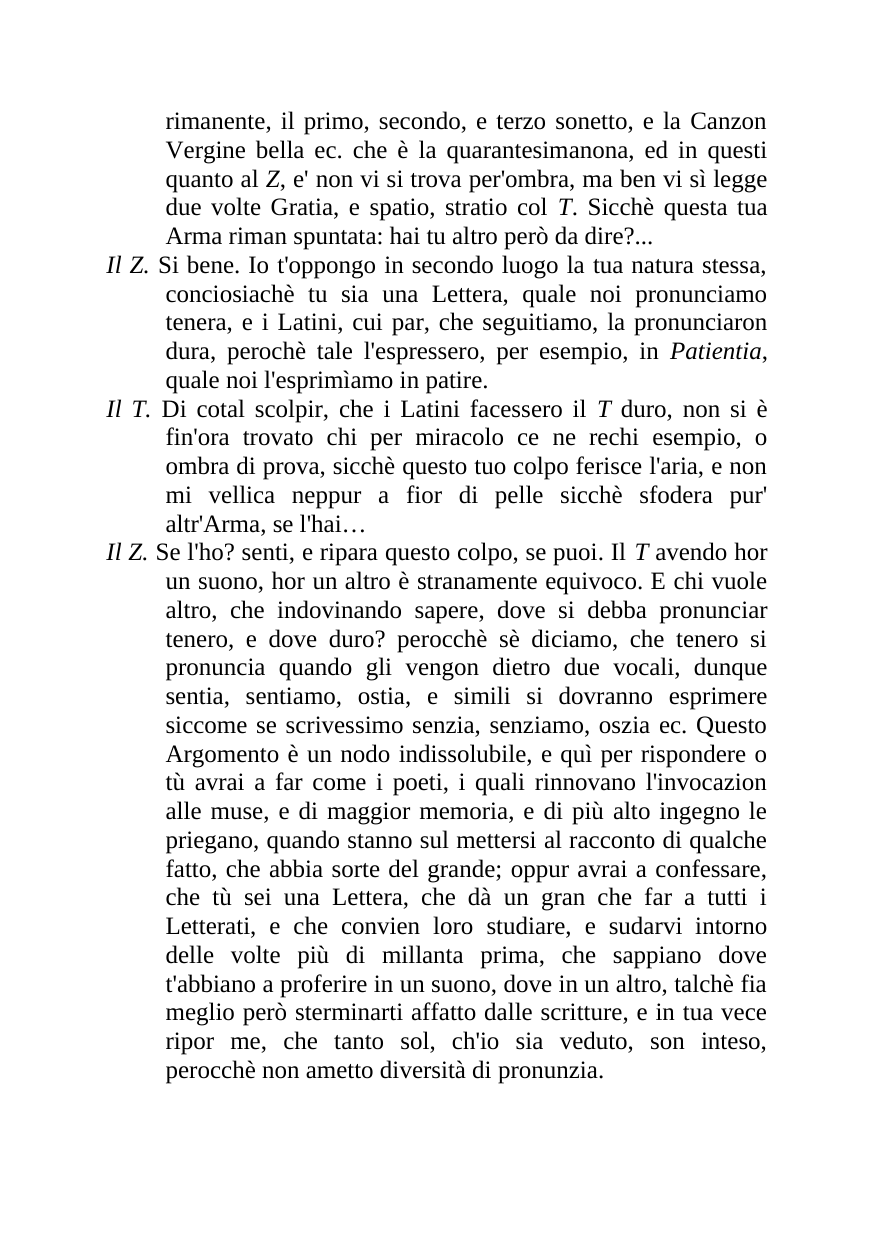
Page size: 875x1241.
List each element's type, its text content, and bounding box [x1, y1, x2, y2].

text Il Z. Si bene. Io t'oppongo in secondo luogo la tua natura stessa, conciosiachè tu sia una Lettera, quale noi pronunciamo tenera, e i Latini, cui par, che seguitiamo, la pronunciaron dura, perochè tale l'espressero, per esempio, in Patientia, quale noi l'esprimìamo in patire. [106, 250, 768, 394]
text rimanente, il primo, secondo, e terzo sonetto, e la Canzon Vergine bella ec. che è la quarantesimanona, ed in questi quanto al Z, e' non vi si trova per'ombra, ma ben vi sì legge due volte Gratia, e spatio, stratio col T. Sicchè questa tua Arma riman spuntata: hai tu altro però da dire?... [106, 106, 768, 250]
text Il T. Di cotal scolpir, che i Latini facessero il T duro, non si è fin'ora trovato chi per miracolo ce ne rechi esempio, o ombra di prova, sicchè questo tuo colpo ferisce l'aria, e non mi vellica neppur a fior di pelle sicchè sfodera pur' altr'Arma, se l'hai… [106, 394, 768, 537]
text Il Z. Se l'ho? senti, e ripara questo colpo, se puoi. Il T avendo hor un suono, hor un altro è stranamente equivoco. E chi vuole altro, che indovinando sapere, dove si debba pronunciar tenero, e dove duro? perocchè sè diciamo, che tenero si pronuncia quando gli vengon dietro due vocali, dunque sentia, sentiamo, ostia, e simili si dovranno esprimere siccome se scrivessimo senzia, senziamo, oszia ec. Questo Argomento è un nodo indissolubile, e quì per rispondere o tù avrai a far come i poeti, i quali rinnovano l'invocazion alle muse, e di maggior memoria, e di più alto ingegno le priegano, quando stanno sul mettersi al racconto di qualche fatto, che abbia sorte del grande; oppur avrai a confessare, che tù sei una Lettera, che dà un gran che far a tutti i Letterati, e che convien loro studiare, e sudarvi intorno delle volte più di millanta prima, che sappiano dove t'abbiano a proferire in un suono, dove in un altro, talchè fia meglio però sterminarti affatto dalle scritture, e in tua vece ripor me, che tanto sol, ch'io sia veduto, son inteso, perocchè non ametto diversità di pronunzia. [106, 537, 768, 1084]
